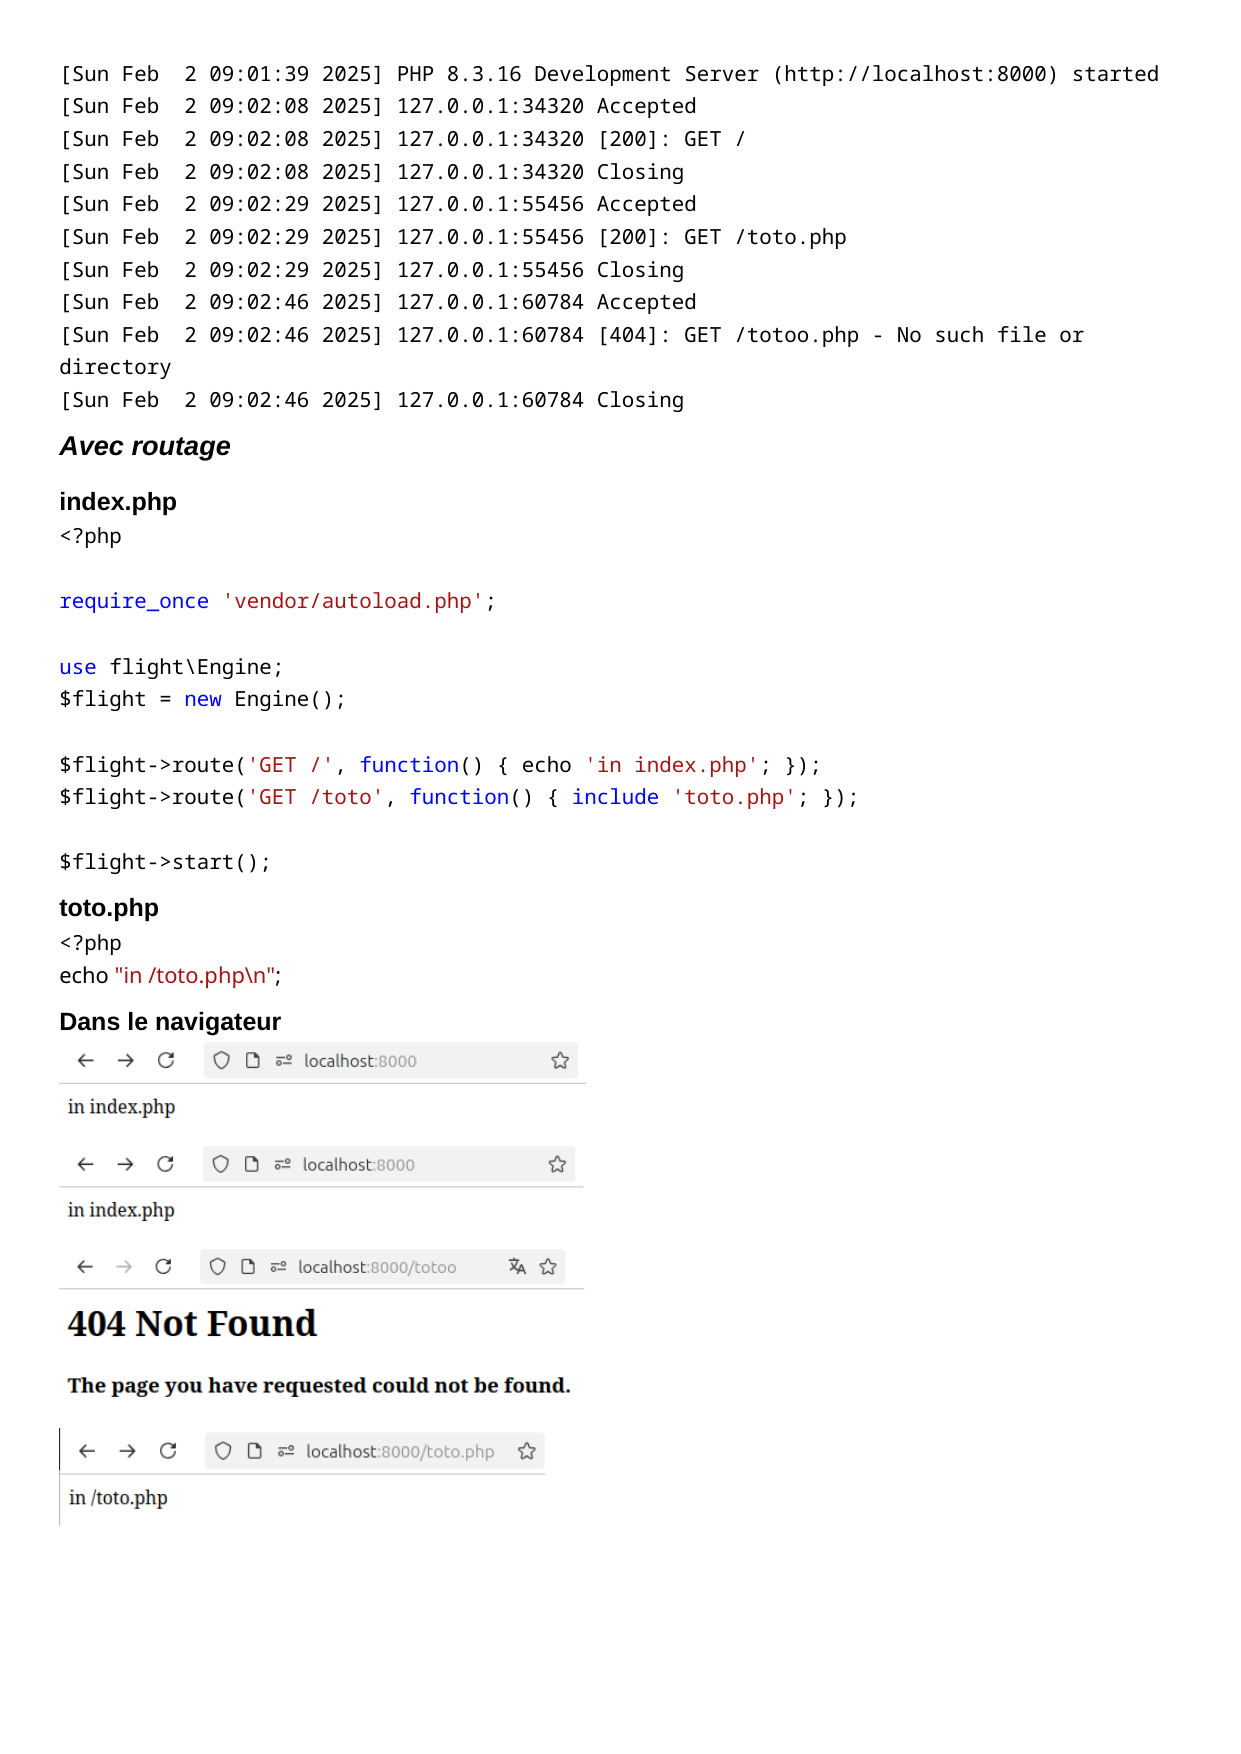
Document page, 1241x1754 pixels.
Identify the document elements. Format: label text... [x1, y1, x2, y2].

text $flight->start(); [59, 847, 1181, 876]
subtitle index.php [59, 486, 1181, 515]
text $flight->route('GET /toto', function() { include 'toto.php'; }); [59, 782, 1181, 811]
text use flight\Engine; [59, 652, 1181, 680]
text [Sun Feb 2 09:02:08 2025] 127.0.0.1:34320 Closing [59, 157, 1181, 185]
subtitle Avec routage [59, 430, 1181, 461]
picture [59, 1041, 587, 1127]
text [Sun Feb 2 09:02:46 2025] 127.0.0.1:60784 [404]: GET /totoo.php - No such file or directory [59, 320, 1181, 381]
text echo "in /toto.php\n"; [59, 960, 1181, 990]
text $flight->route('GET /', function() { echo 'in index.php'; }); [59, 750, 1181, 778]
text $flight = new Engine(); [59, 684, 1181, 713]
text [Sun Feb 2 09:01:39 2025] PHP 8.3.16 Development Server (http://localhost:8000) started [59, 59, 1181, 87]
picture [59, 1248, 585, 1410]
text <?php [59, 521, 1181, 550]
text [Sun Feb 2 09:02:46 2025] 127.0.0.1:60784 Accepted [59, 287, 1181, 316]
text [Sun Feb 2 09:02:29 2025] 127.0.0.1:55456 [200]: GET /toto.php [59, 222, 1181, 251]
text [Sun Feb 2 09:02:08 2025] 127.0.0.1:34320 Accepted [59, 92, 1181, 120]
text [Sun Feb 2 09:02:29 2025] 127.0.0.1:55456 Closing [59, 255, 1181, 283]
text <?php [59, 928, 1181, 956]
text require_once 'vendor/autoload.php'; [59, 587, 1181, 615]
text [Sun Feb 2 09:02:46 2025] 127.0.0.1:60784 Closing [59, 385, 1181, 413]
picture [59, 1428, 546, 1526]
text [Sun Feb 2 09:02:08 2025] 127.0.0.1:34320 [200]: GET / [59, 124, 1181, 153]
subtitle toto.php [59, 893, 1181, 921]
text [Sun Feb 2 09:02:29 2025] 127.0.0.1:55456 Accepted [59, 189, 1181, 218]
picture [59, 1145, 584, 1230]
subtitle Dans le navigateur [59, 1007, 1181, 1036]
